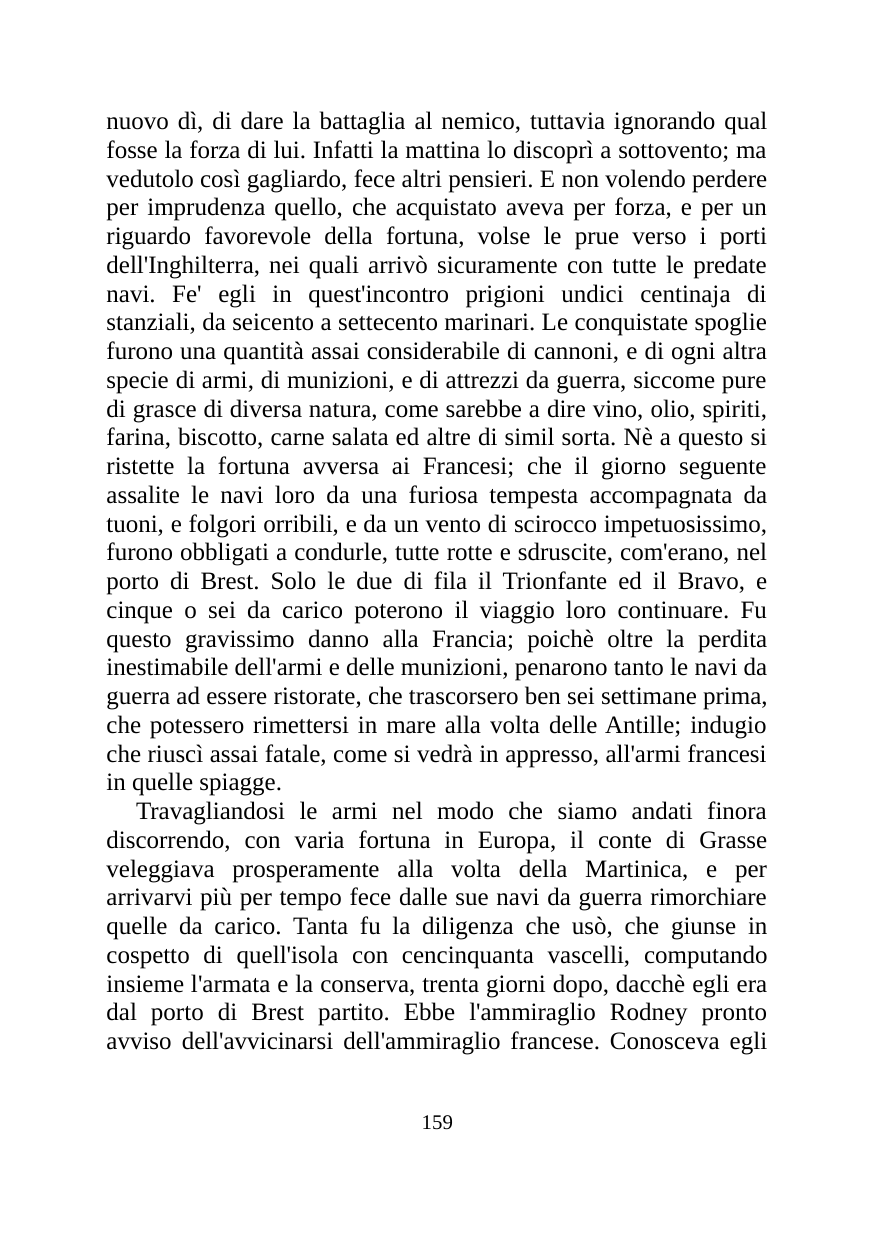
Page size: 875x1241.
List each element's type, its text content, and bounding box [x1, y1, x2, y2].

text Travagliandosi le armi nel modo che siamo andati finora discorrendo, con varia fortuna in Europa, il conte di Grasse veleggiava prosperamente alla volta della Martinica, e per arrivarvi più per tempo fece dalle sue navi da guerra rimorchiare quelle da carico. Tanta fu la diligenza che usò, che giunse in cospetto di quell'isola con cencinquanta vascelli, computando insieme l'armata e la conserva, trenta giorni dopo, dacchè egli era dal porto di Brest partito. Ebbe l'ammiraglio Rodney pronto avviso dell'avvicinarsi dell'ammiraglio francese. Conosceva egli [106, 796, 768, 1055]
text nuovo dì, di dare la battaglia al nemico, tuttavia ignorando qual fosse la forza di lui. Infatti la mattina lo discoprì a sottovento; ma vedutolo così gagliardo, fece altri pensieri. E non volendo perdere per imprudenza quello, che acquistato aveva per forza, e per un riguardo favorevole della fortuna, volse le prue verso i porti dell'Inghilterra, nei quali arrivò sicuramente con tutte le predate navi. Fe' egli in quest'incontro prigioni undici centinaja di stanziali, da seicento a settecento marinari. Le conquistate spoglie furono una quantità assai considerabile di cannoni, e di ogni altra specie di armi, di munizioni, e di attrezzi da guerra, siccome pure di grasce di diversa natura, come sarebbe a dire vino, olio, spiriti, farina, biscotto, carne salata ed altre di simil sorta. Nè a questo si ristette la fortuna avversa ai Francesi; che il giorno seguente assalite le navi loro da una furiosa tempesta accompagnata da tuoni, e folgori orribili, e da un vento di scirocco impetuosissimo, furono obbligati a condurle, tutte rotte e sdruscite, com'erano, nel porto di Brest. Solo le due di fila il Trionfante ed il Bravo, e cinque o sei da carico poterono il viaggio loro continuare. Fu questo gravissimo danno alla Francia; poichè oltre la perdita inestimabile dell'armi e delle munizioni, penarono tanto le navi da guerra ad essere ristorate, che trascorsero ben sei settimane prima, che potessero rimettersi in mare alla volta delle Antille; indugio che riuscì assai fatale, come si vedrà in appresso, all'armi francesi in quelle spiagge. [106, 106, 768, 796]
